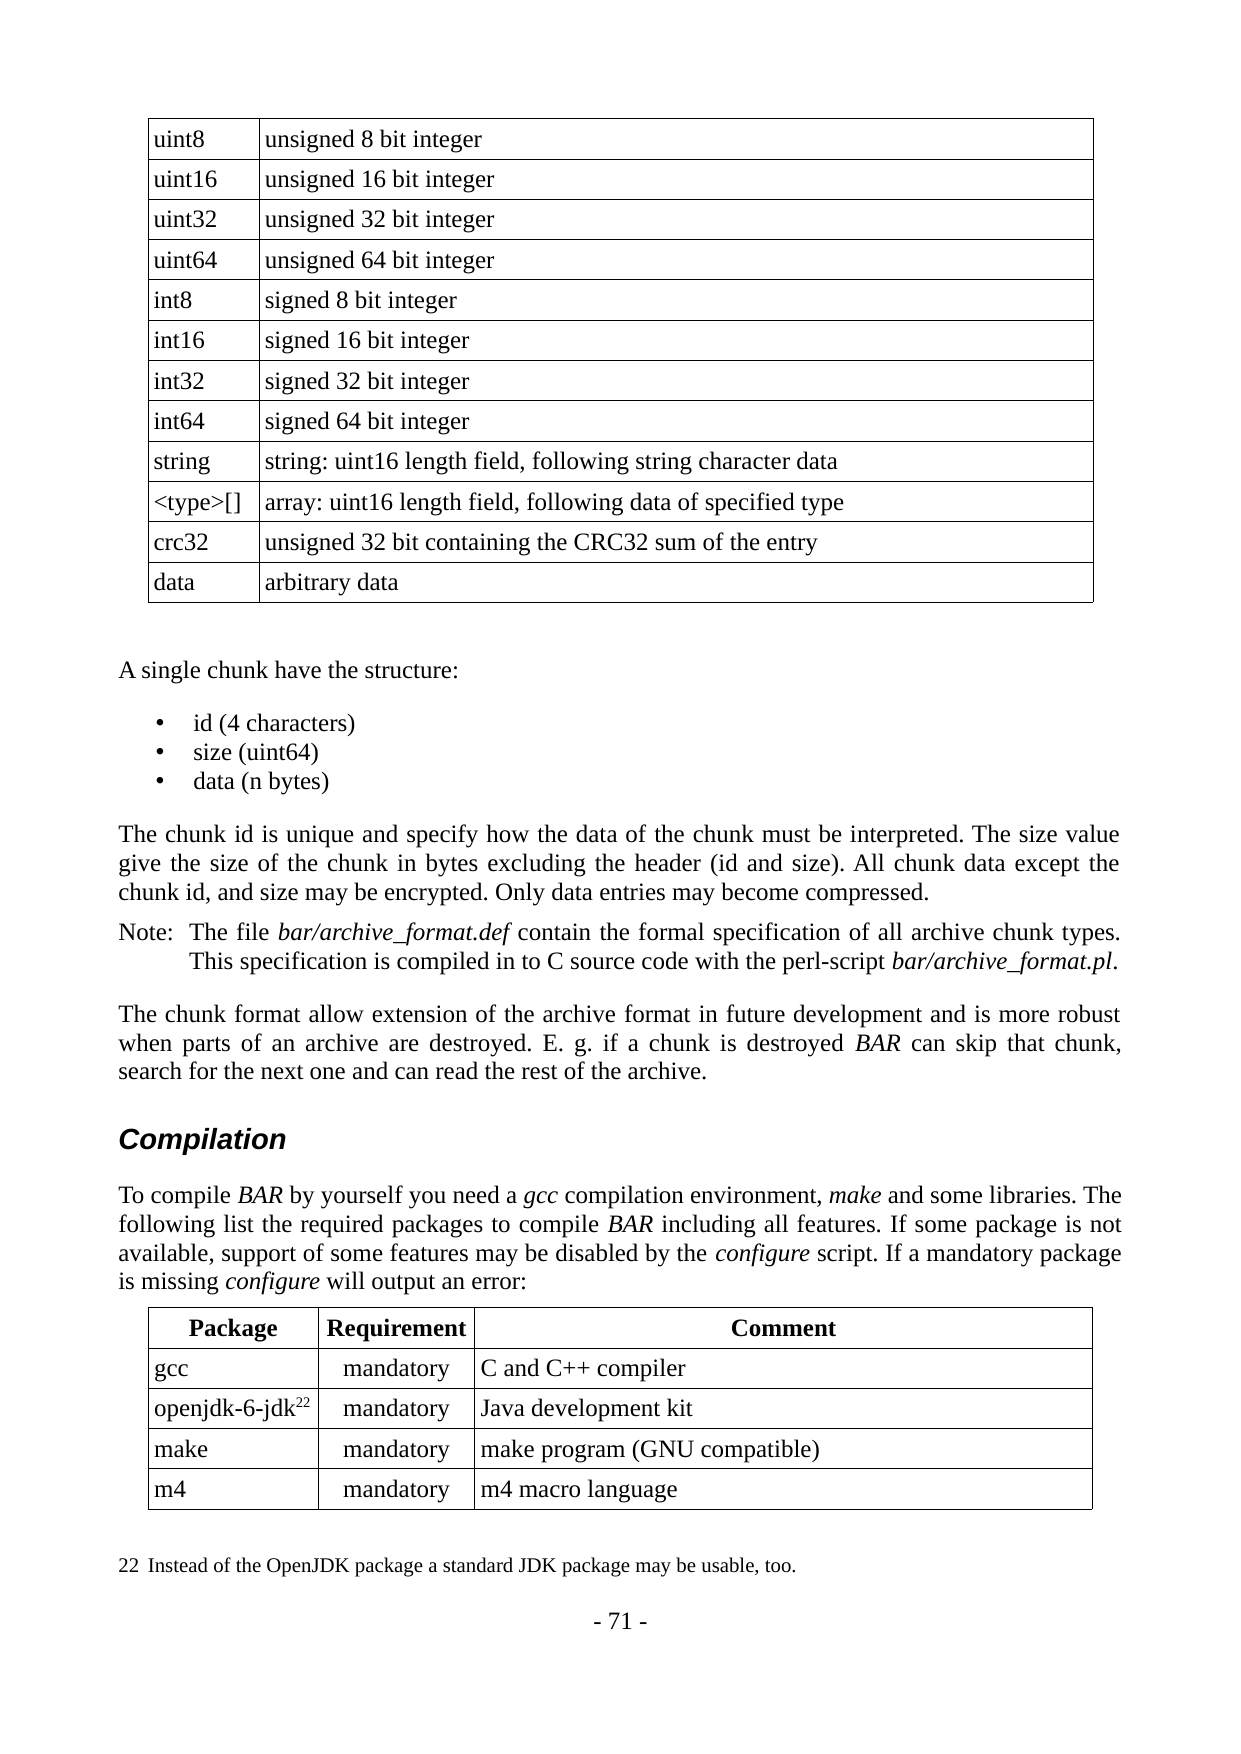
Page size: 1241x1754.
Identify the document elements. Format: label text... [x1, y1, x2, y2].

table_header unsigned 8 bit integer [260, 119, 1093, 158]
table_header Comment [475, 1308, 1092, 1347]
table_cell signed 16 bit integer [260, 321, 1093, 360]
table_cell unsigned 64 bit integer [260, 240, 1093, 279]
table_cell mandatory [319, 1389, 474, 1428]
table_cell C and C++ compiler [475, 1349, 1092, 1388]
table_cell signed 8 bit integer [260, 280, 1093, 320]
table_cell unsigned 16 bit integer [260, 160, 1093, 199]
table_cell make [149, 1429, 318, 1468]
table_cell arbitrary data [260, 563, 1093, 602]
table_cell unsigned 32 bit containing the CRC32 sum of the entry [260, 522, 1093, 562]
table_cell uint64 [149, 240, 259, 279]
table_cell gcc [149, 1349, 318, 1388]
table_cell make program (GNU compatible) [475, 1429, 1092, 1468]
text Note: The file bar/archive_format.def contain the formal specification of all archive chunk types. This specification is compiled in to C source code with the perl-script bar/archive_format.pl. [118, 917, 1122, 975]
table_cell data [149, 563, 259, 602]
text To compile BAR by yourself you need a gcc compilation environment, make and some libraries. The following list the required packages to compile BAR including all features. If some package is not available, support of some features may be disabled by the configure script. If a mandatory package is missing configure will output an error: [118, 1180, 1122, 1295]
table_cell int32 [149, 361, 259, 400]
table_cell m4 [149, 1469, 318, 1509]
table_header Requirement [319, 1308, 474, 1347]
table_cell crc32 [149, 522, 259, 562]
table_cell mandatory [319, 1469, 474, 1509]
table_cell signed 32 bit integer [260, 361, 1093, 400]
table_cell mandatory [319, 1349, 474, 1388]
table_cell string: uint16 length field, following string character data [260, 442, 1093, 481]
table_cell int8 [149, 280, 259, 320]
table_cell Java development kit [475, 1389, 1092, 1428]
text A single chunk have the structure: [118, 655, 1122, 684]
table_cell mandatory [319, 1429, 474, 1468]
table_cell <type>[] [149, 482, 259, 521]
table_cell m4 macro language [475, 1469, 1092, 1509]
text The chunk id is unique and specify how the data of the chunk must be interpreted. The size value give the size of the chunk in bytes excluding the header (id and size). All chunk data except the chunk id, and size may be encrypted. Only data entries may become compressed. [118, 819, 1122, 905]
subtitle Compilation [118, 1122, 1122, 1156]
table_cell int64 [149, 401, 259, 441]
list id (4 characters) [156, 708, 1122, 737]
table_cell signed 64 bit integer [260, 401, 1093, 441]
list size (uint64) [156, 737, 1122, 766]
table_cell uint32 [149, 200, 259, 239]
table_cell int16 [149, 321, 259, 360]
table_cell string [149, 442, 259, 481]
table_cell uint16 [149, 160, 259, 199]
table_cell openjdk-6-jdk [149, 1389, 318, 1428]
list data (n bytes) [156, 766, 1122, 795]
table_header uint8 [149, 119, 259, 158]
table_cell unsigned 32 bit integer [260, 200, 1093, 239]
table_header Package [149, 1308, 318, 1347]
text The chunk format allow extension of the archive format in future development and is more robust when parts of an archive are destroyed. E. g. if a chunk is destroyed BAR can skip that chunk, search for the next one and can read the rest of the archive. [118, 999, 1122, 1085]
table_cell array: uint16 length field, following data of specified type [260, 482, 1093, 521]
